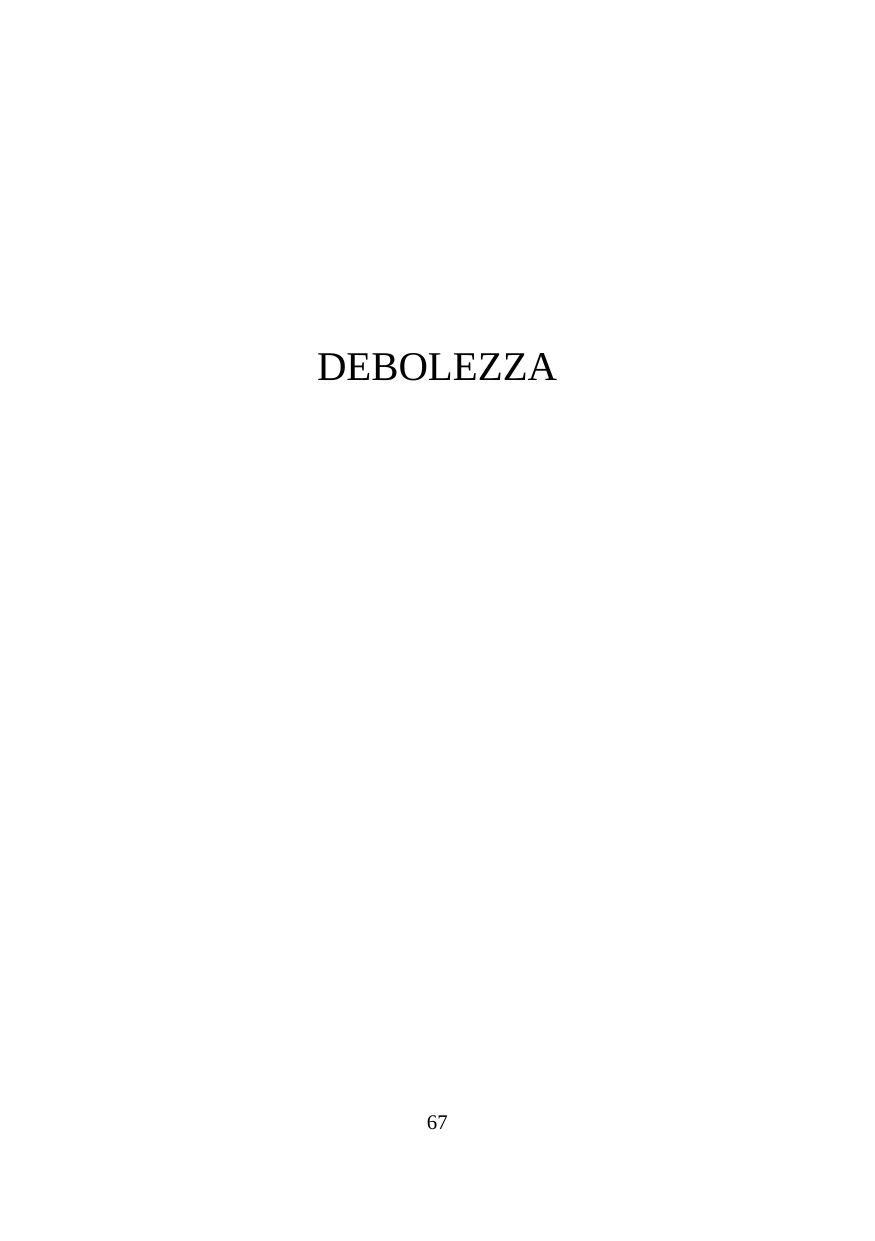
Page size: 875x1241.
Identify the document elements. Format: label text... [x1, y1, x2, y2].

subtitle DEBOLEZZA [106, 342, 768, 389]
